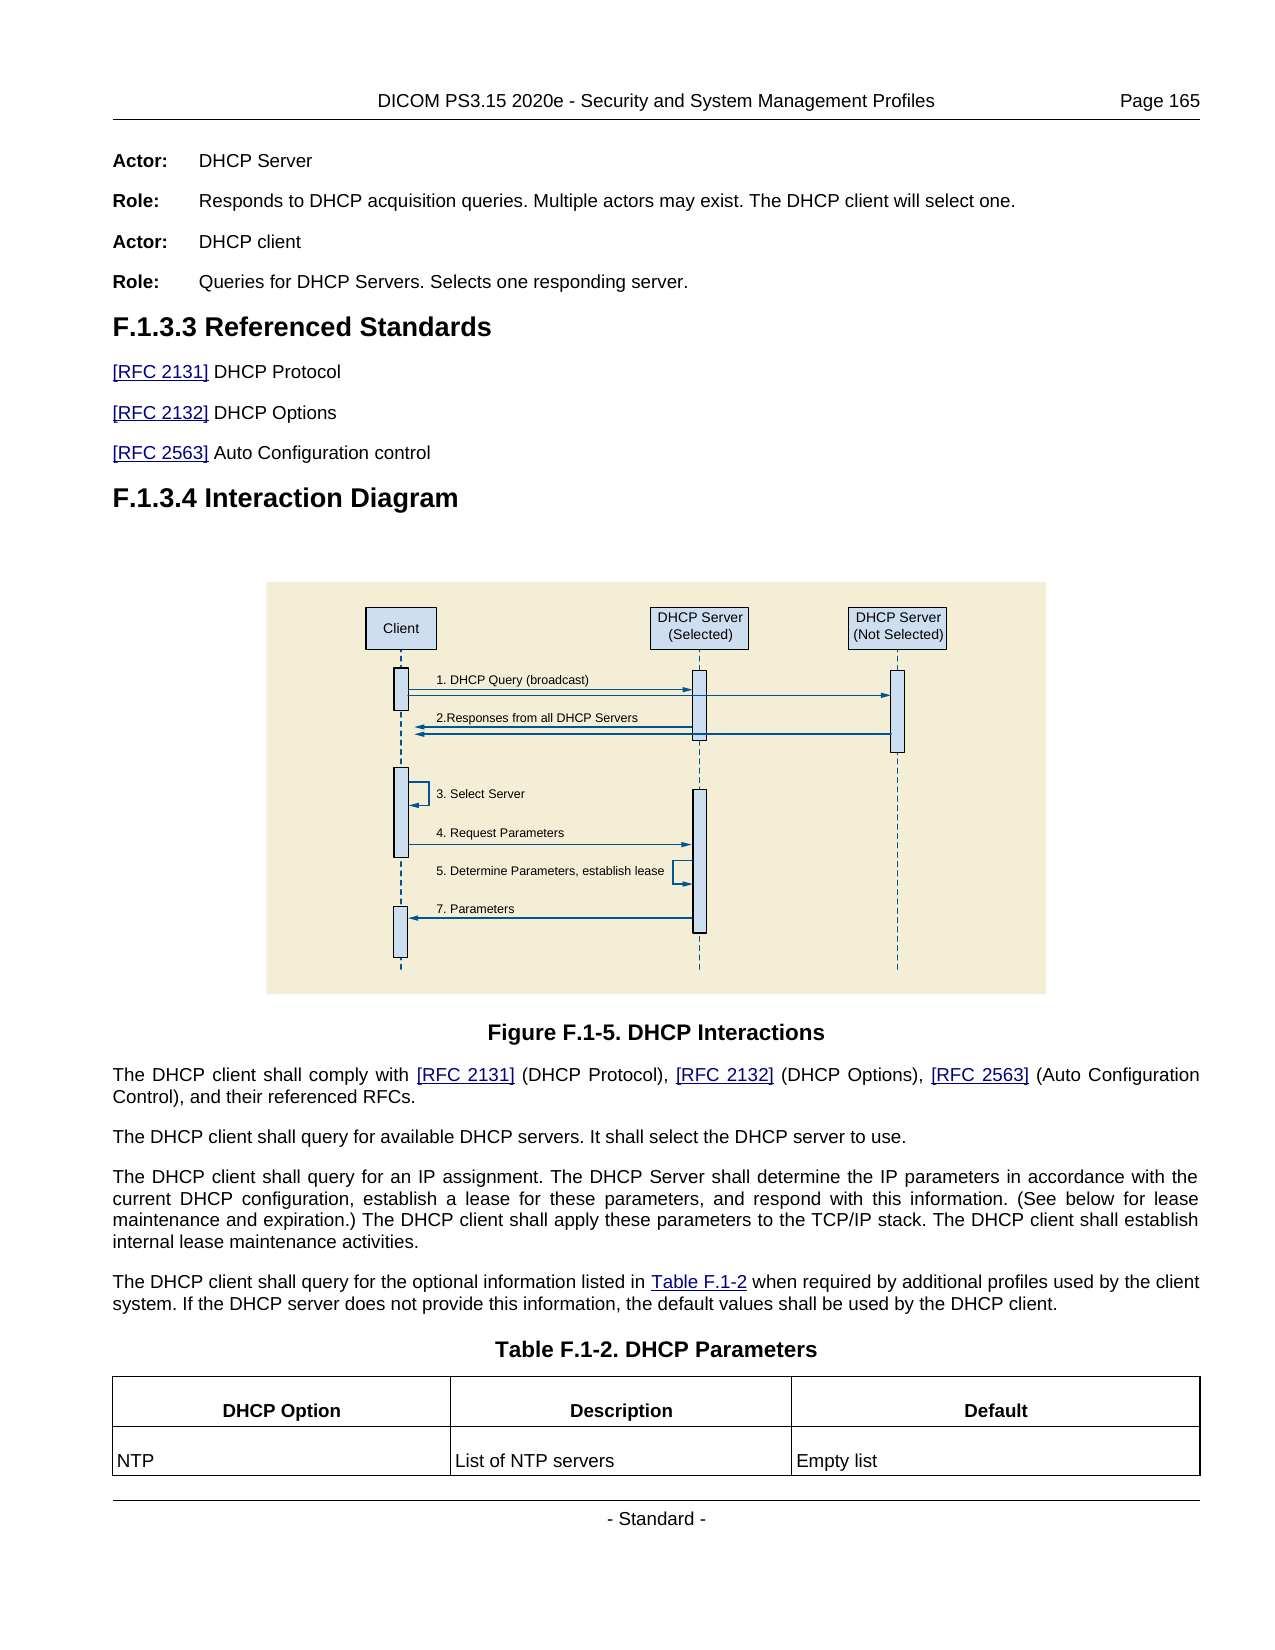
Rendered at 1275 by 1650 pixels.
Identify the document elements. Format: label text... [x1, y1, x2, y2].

text The DHCP client shall query for an IP assignment. The DHCP Server shall determine the IP parameters in accordance with the current DHCP configuration, establish a lease for these parameters, and respond with this information. (See below for lease maintenance and expiration.) The DHCP client shall apply these parameters to the TCP/IP stack. The DHCP client shall establish internal lease maintenance activities. [112, 1166, 1200, 1252]
text The DHCP client shall query for available DHCP servers. It shall select the DHCP server to use. [112, 1126, 1200, 1147]
text Actor: DHCP client [112, 231, 1200, 252]
table_header Default [792, 1377, 1199, 1426]
table_cell List of NTP servers [451, 1427, 791, 1475]
table_header Description [451, 1377, 791, 1426]
table_cell Empty list [792, 1427, 1199, 1475]
text F.1.3.3 Referenced Standards [112, 311, 1200, 342]
text Role: Queries for DHCP Servers. Selects one responding server. [112, 271, 1200, 292]
text [RFC 2132] DHCP Options [112, 402, 1200, 423]
text The DHCP client shall comply with [RFC 2131] (DHCP Protocol), [RFC 2132] (DHCP Options), [RFC 2563] (Auto Configuration Control), and their referenced RFCs. [112, 1064, 1200, 1107]
text Actor: DHCP Server [112, 150, 1200, 172]
text Figure F.1-5. DHCP Interactions [112, 1019, 1200, 1045]
text Table F.1-2. DHCP Parameters [112, 1337, 1200, 1362]
text F.1.3.4 Interaction Diagram [112, 482, 1200, 513]
table_header DHCP Option [113, 1377, 450, 1426]
table_cell NTP [113, 1427, 450, 1475]
text [RFC 2563] Auto Configuration control [112, 442, 1200, 463]
text [RFC 2131] DHCP Protocol [112, 361, 1200, 383]
text Role: Responds to DHCP acquisition queries. Multiple actors may exist. The DHCP client will select one. [112, 190, 1200, 212]
text The DHCP client shall query for the optional information listed in Table F.1-2 when required by additional profiles used by the client system. If the DHCP server does not provide this information, the default values shall be used by the DHCP client. [112, 1271, 1200, 1314]
